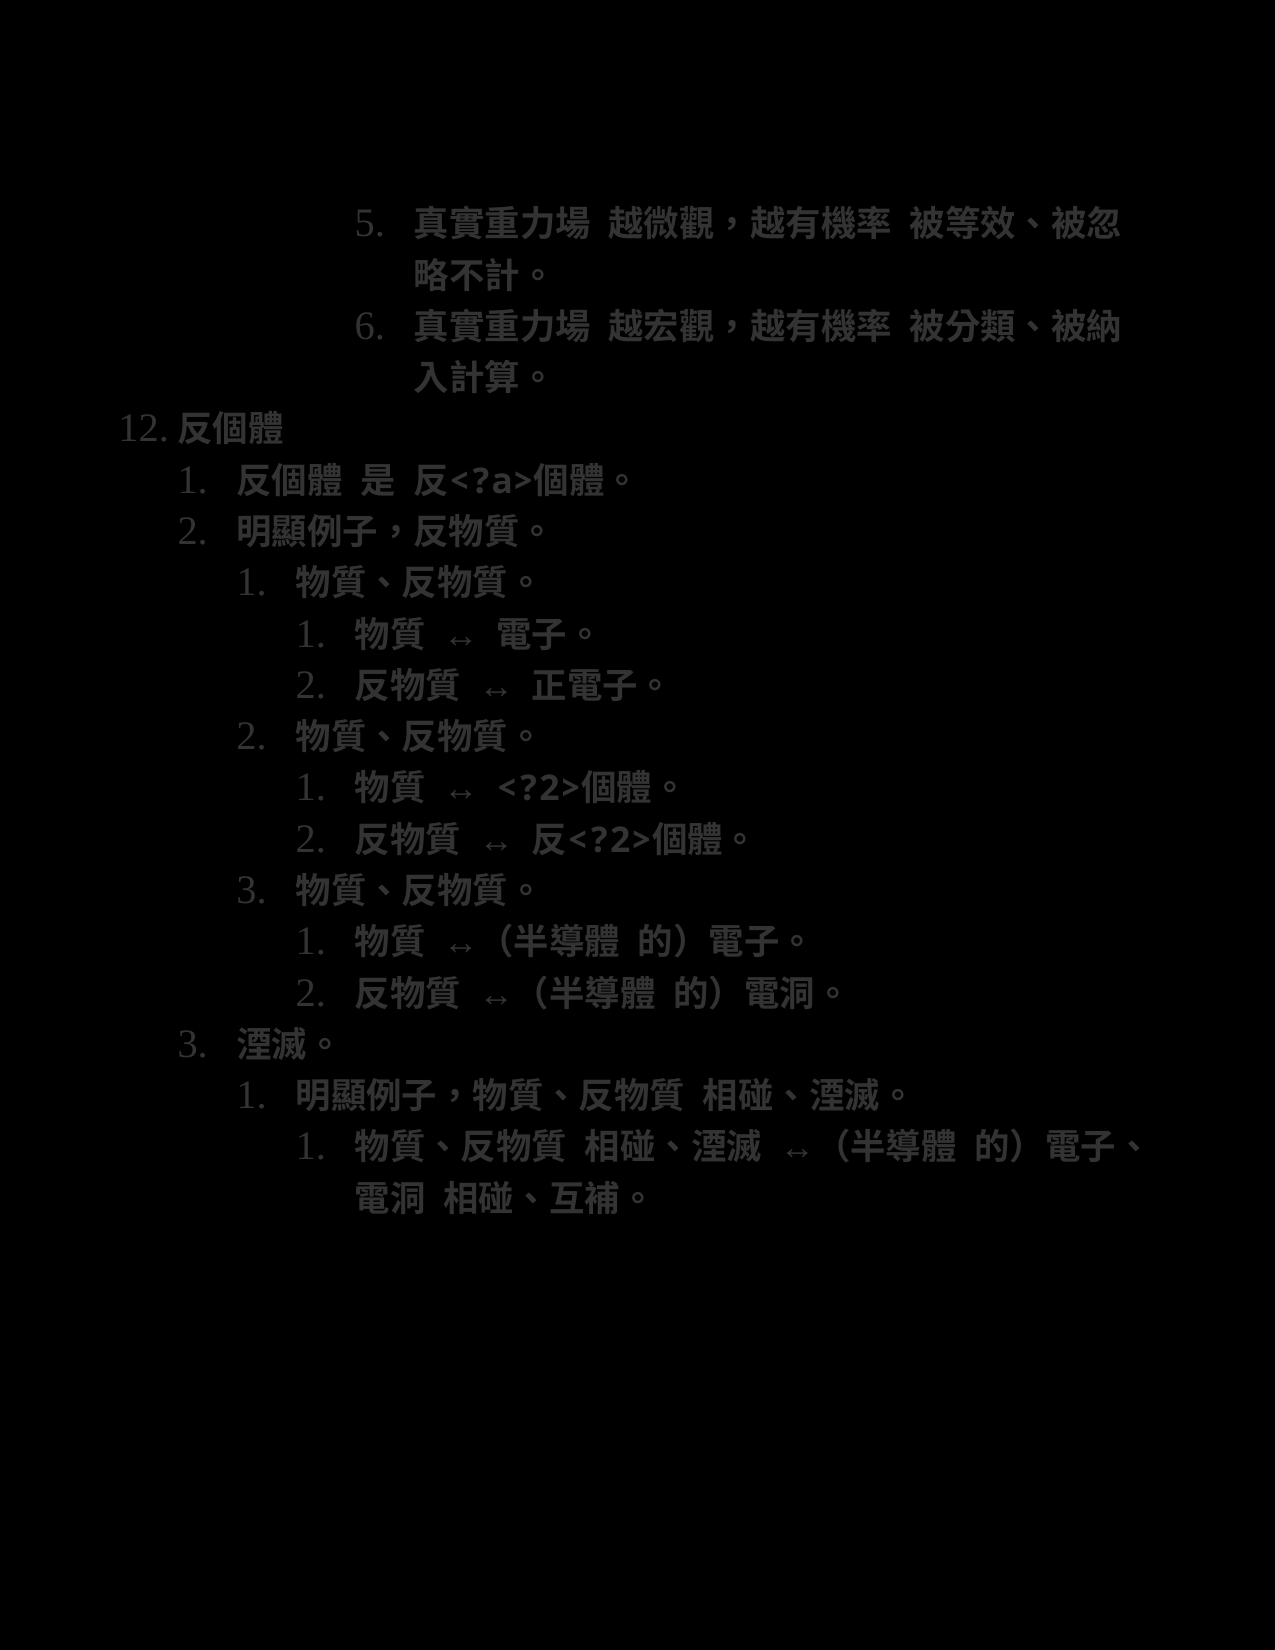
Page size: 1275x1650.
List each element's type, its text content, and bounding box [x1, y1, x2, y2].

list 真實重力場 越微觀，越有機率 被等效、被忽略不計。 [354, 196, 1157, 298]
list 物質、反物質。 [236, 862, 1157, 914]
list 反物質 ↔ 正電子。 [295, 657, 1157, 708]
list 反個體 是 反<?a>個體。 [177, 452, 1157, 503]
list 反物質 ↔ 反<?2>個體。 [295, 811, 1157, 862]
list 明顯例子，反物質。 [177, 503, 1157, 555]
list 物質 ↔ 電子。 [295, 606, 1157, 657]
list 物質、反物質。 [236, 708, 1157, 760]
list 真實重力場 越宏觀，越有機率 被分類、被納入計算。 [354, 298, 1157, 401]
list 反物質 ↔（半導體 的）電洞。 [295, 965, 1157, 1016]
list 物質、反物質。 [236, 555, 1157, 606]
list 物質、反物質 相碰、湮滅 ↔（半導體 的）電子、電洞 相碰、互補。 [295, 1119, 1157, 1221]
list 物質 ↔ <?2>個體。 [295, 760, 1157, 811]
list 湮滅。 [177, 1016, 1157, 1067]
list 反個體 [118, 401, 1157, 452]
list 明顯例子，物質、反物質 相碰、湮滅。 [236, 1067, 1157, 1119]
list 物質 ↔（半導體 的）電子。 [295, 914, 1157, 965]
